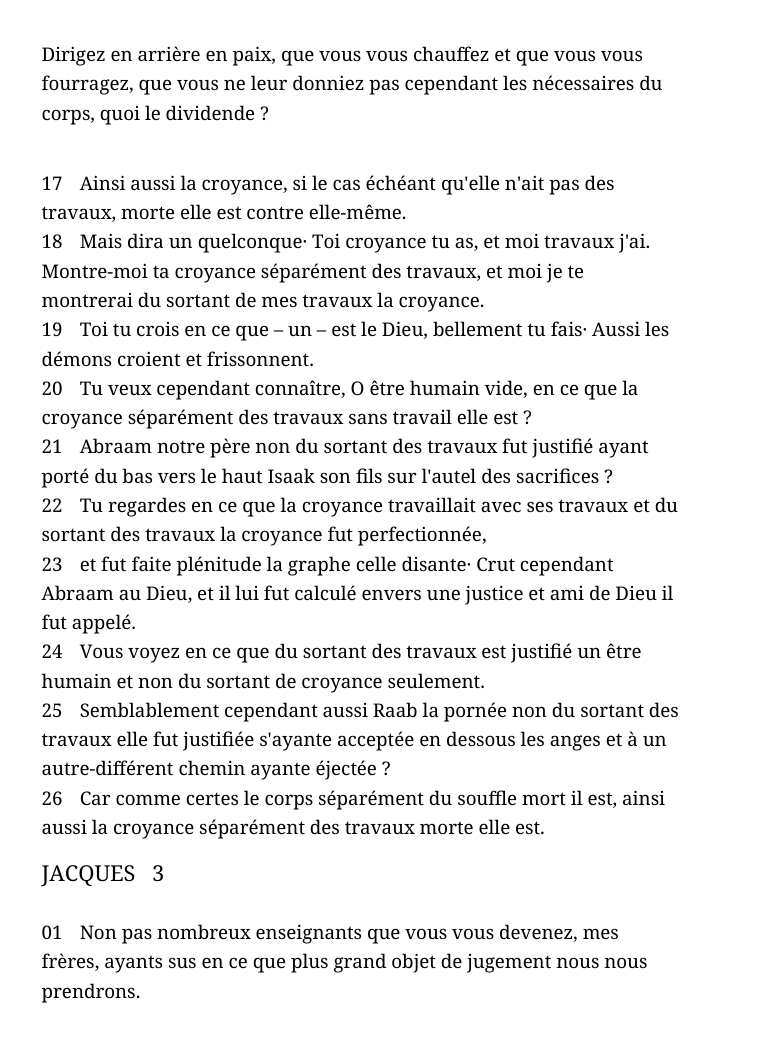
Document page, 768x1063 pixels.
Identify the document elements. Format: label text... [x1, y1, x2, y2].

text Dirigez en arrière en paix, que vous vous chauffez et que vous vous fourragez, que vous ne leur donniez pas cependant les nécessaires du corps, quoi le dividende ? [41, 41, 679, 152]
text 17 Ainsi aussi la croyance, si le cas échéant qu'elle n'ait pas des travaux, morte elle est contre elle-même. 18 Mais dira un quelconque· Toi croyance tu as, et moi travaux j'ai. Montre-moi ta croyance séparément des travaux, et moi je te montrerai du sortant de mes travaux la croyance. 19 Toi tu crois en ce que – un – est le Dieu, bellement tu fais· Aussi les démons croient et frissonnent. 20 Tu veux cependant connaître, O être humain vide, en ce que la croyance séparément des travaux sans travail elle est ? 21 Abraam notre père non du sortant des travaux fut justifié ayant porté du bas vers le haut Isaak son fils sur l'autel des sacrifices ? 22 Tu regardes en ce que la croyance travaillait avec ses travaux et du sortant des travaux la croyance fut perfectionnée, 23 et fut faite plénitude la graphe celle disante· Crut cependant Abraam au Dieu, et il lui fut calculé envers une justice et ami de Dieu il fut appelé. 24 Vous voyez en ce que du sortant des travaux est justifié un être humain et non du sortant de croyance seulement. 25 Semblablement cependant aussi Raab la pornée non du sortant des travaux elle fut justifiée s'ayante acceptée en dessous les anges et à un autre-différent chemin ayante éjectée ? 26 Car comme certes le corps séparément du souffle mort il est, ainsi aussi la croyance séparément des travaux morte elle est. [41, 170, 679, 840]
text JACQUES 3 [41, 858, 679, 888]
text 01 Non pas nombreux enseignants que vous vous devenez, mes frères, ayants sus en ce que plus grand objet de jugement nous nous prendrons. [41, 892, 679, 1003]
